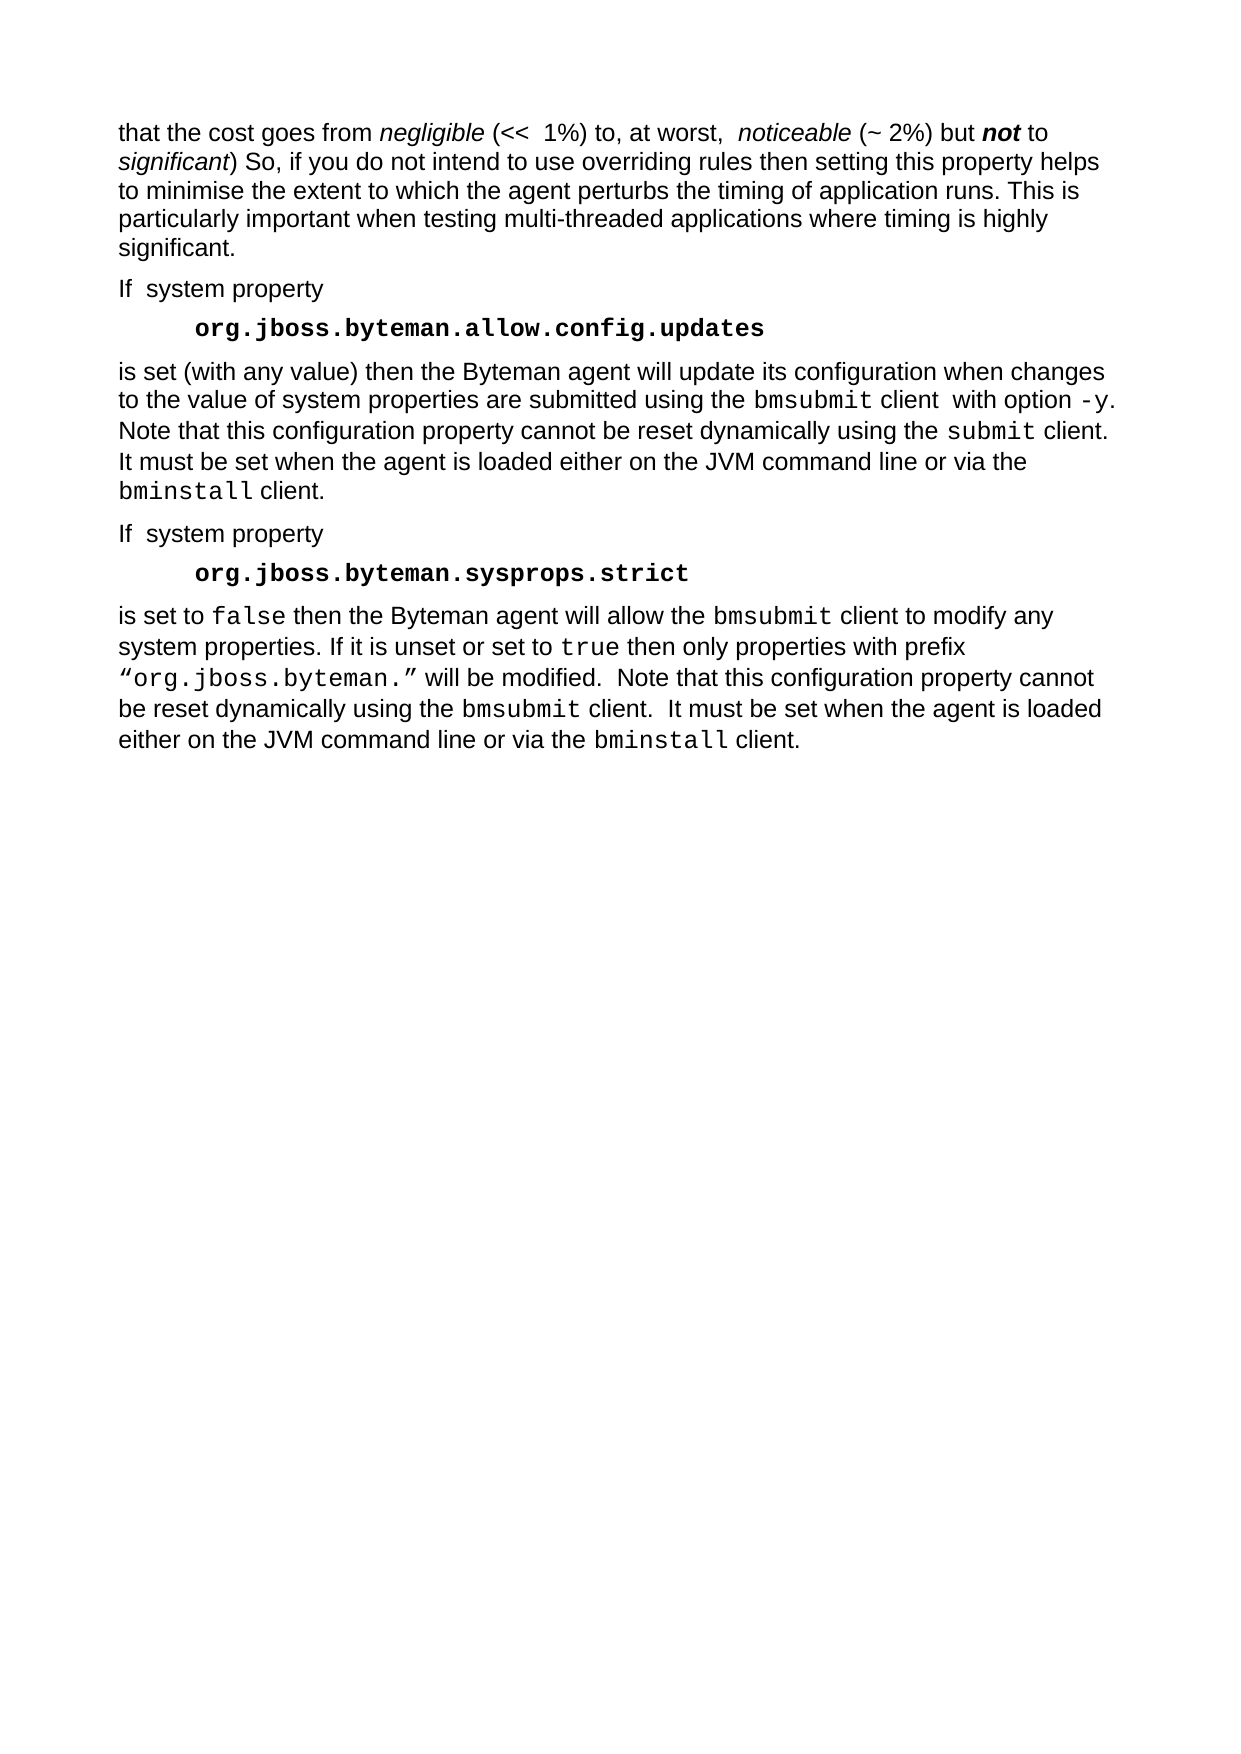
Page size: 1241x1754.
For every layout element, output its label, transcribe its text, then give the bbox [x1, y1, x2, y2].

text If system property [118, 519, 1122, 548]
text If system property [118, 274, 1122, 303]
text org.jboss.byteman.allow.config.updates [194, 316, 1122, 344]
text is set (with any value) then the Byteman agent will update its configuration when changes to the value of system properties are submitted using the bmsubmit client with option -y. Note that this configuration property cannot be reset dynamically using the submit client. It must be set when the agent is loaded either on the JVM command line or via the bminstall client. [118, 356, 1122, 507]
text org.jboss.byteman.sysprops.strict [194, 561, 1122, 589]
text is set to false then the Byteman agent will allow the bmsubmit client to modify any system properties. If it is unset or set to true then only properties with prefix “org.jboss.byteman.” will be modified. Note that this configuration property cannot be reset dynamically using the bmsubmit client. It must be set when the agent is loaded either on the JVM command line or via the bminstall client. [118, 601, 1122, 756]
text that the cost goes from negligible (<< 1%) to, at worst, noticeable (~ 2%) but not to significant) So, if you do not intend to use overriding rules then setting this property helps to minimise the extent to which the agent perturbs the timing of application runs. This is particularly important when testing multi-threaded applications where timing is highly significant. [118, 118, 1122, 262]
